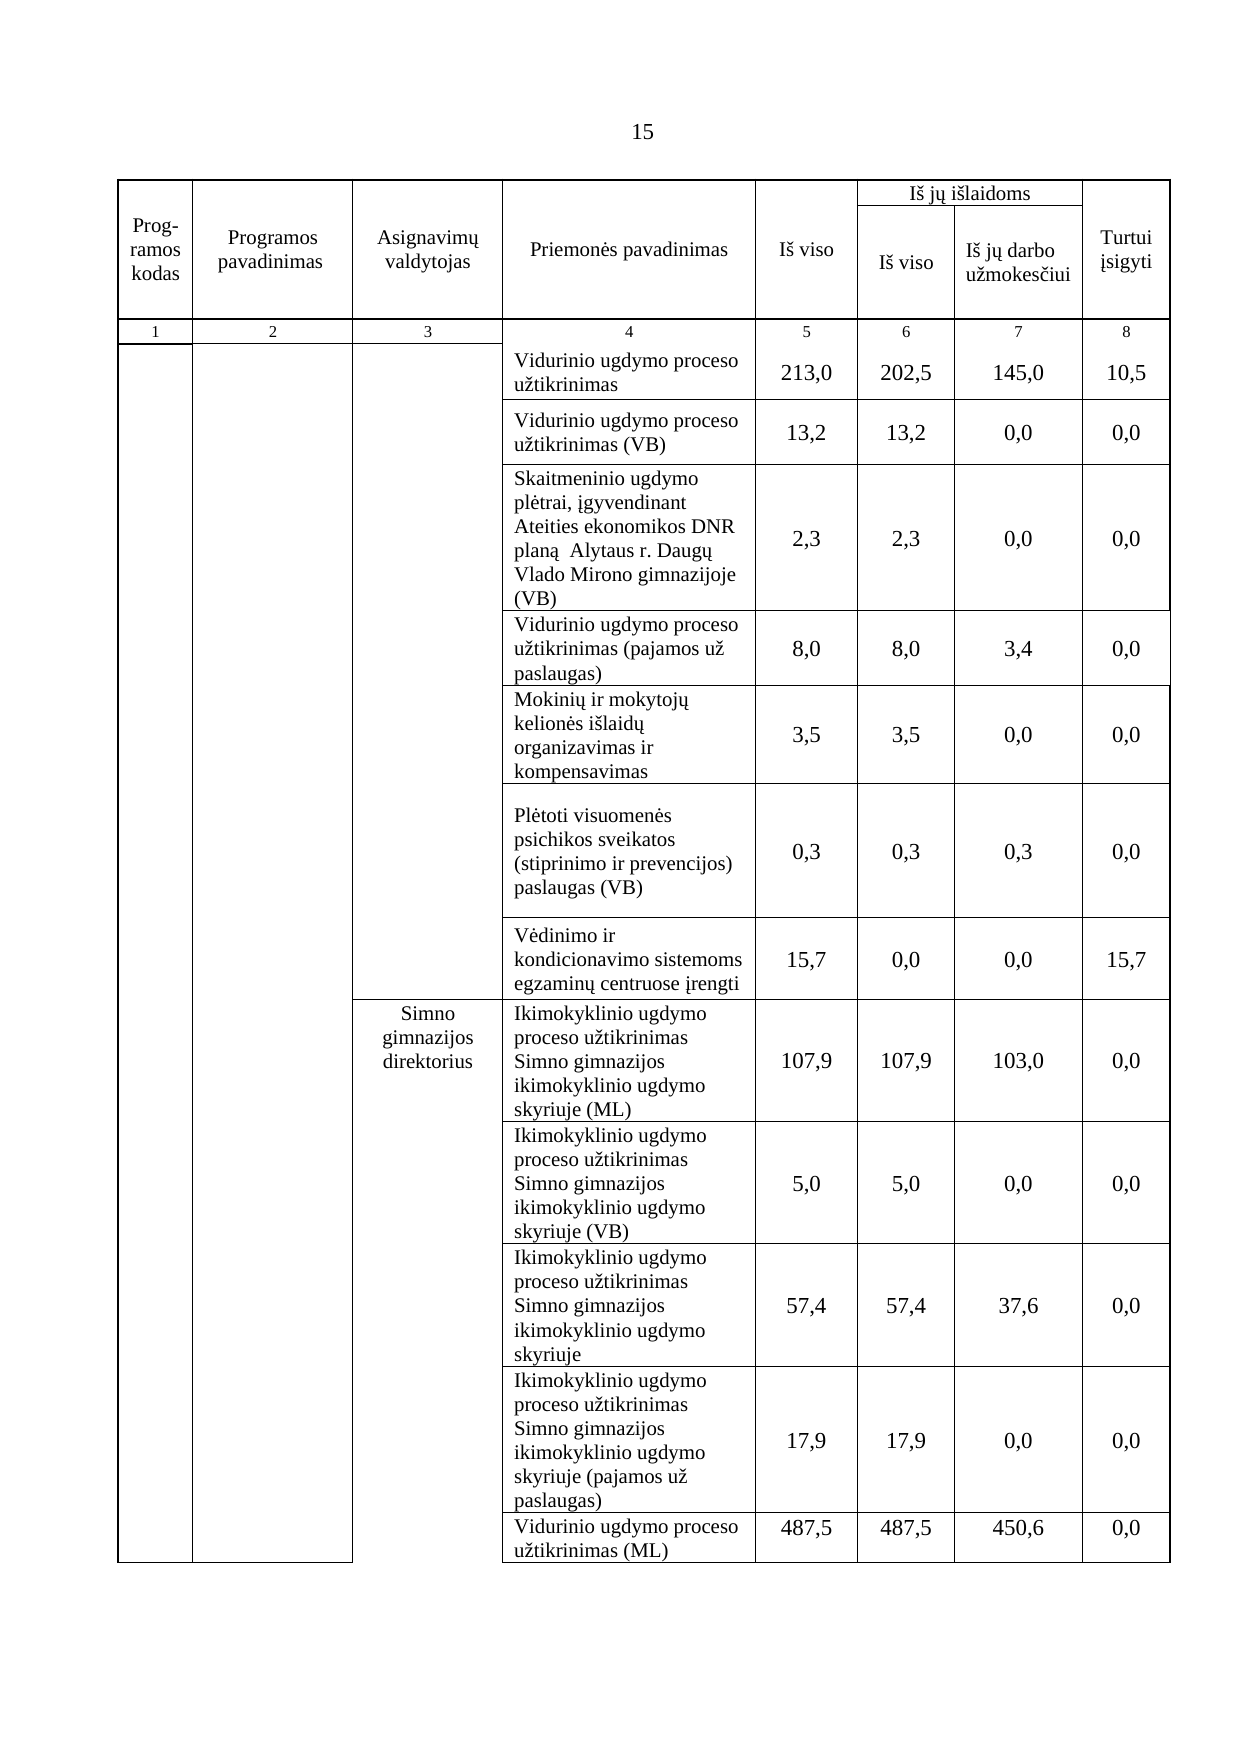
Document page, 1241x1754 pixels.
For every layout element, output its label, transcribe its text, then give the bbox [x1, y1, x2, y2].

table_cell 0,0 [858, 918, 954, 998]
table_header Iš jų išlaidoms [858, 181, 1082, 205]
table_cell Skaitmeninio ugdymo plėtrai, įgyvendinant Ateities ekonomikos DNR planą Alytaus r. Daugų Vlado Mirono gimnazijoje (VB) [503, 465, 755, 610]
table_cell Mokinių ir mokytojų kelionės išlaidų organizavimas ir kompensavimas [503, 686, 755, 783]
table_cell 145,0 [955, 343, 1082, 399]
table_header Asignavimų valdytojas [353, 181, 502, 318]
table_cell 0,0 [955, 400, 1082, 464]
table_cell 0,0 [955, 1367, 1082, 1512]
table_cell 37,6 [955, 1244, 1082, 1366]
table_cell [353, 344, 502, 998]
table_header Iš viso [756, 181, 857, 318]
table_cell 450,6 [955, 1513, 1082, 1562]
table_cell 2,3 [858, 465, 954, 610]
table_cell 5,0 [858, 1122, 954, 1243]
table_cell 0,0 [1083, 784, 1169, 917]
table_cell Plėtoti visuomenės psichikos sveikatos (stiprinimo ir prevencijos) paslaugas (VB) [503, 784, 755, 917]
table_cell 202,5 [858, 343, 954, 399]
table_cell 13,2 [756, 400, 857, 464]
table_header Prog-ramos kodas [119, 181, 192, 318]
table_cell 13,2 [858, 400, 954, 464]
table_cell 7 [955, 320, 1082, 343]
table_cell Vidurinio ugdymo proceso užtikrinimas (pajamos už paslaugas) [503, 611, 755, 684]
table_cell 1 [119, 320, 192, 343]
table_header Turtui įsigyti [1083, 181, 1169, 318]
table_cell 15,7 [756, 918, 857, 998]
table_cell 17,9 [858, 1367, 954, 1512]
table_cell 487,5 [858, 1513, 954, 1562]
table_cell 0,0 [1083, 1513, 1169, 1562]
table_cell 0,0 [1083, 1244, 1169, 1366]
table_cell Iš jų darbo užmokesčiui [955, 206, 1082, 318]
table_cell 0,0 [955, 1122, 1082, 1243]
table_cell 0,3 [955, 784, 1082, 917]
table_cell 0,0 [1083, 611, 1170, 684]
table_cell 0,0 [1083, 465, 1169, 610]
table_cell 213,0 [756, 343, 857, 399]
table_cell 0,0 [1083, 1122, 1169, 1243]
table_cell 0,0 [955, 686, 1082, 783]
table_cell 0,0 [1083, 1367, 1169, 1512]
table_cell 487,5 [756, 1513, 857, 1562]
table_cell Iš viso [858, 206, 954, 318]
table_cell [119, 345, 192, 1562]
table_cell [193, 344, 352, 1562]
table_cell Ikimokyklinio ugdymo proceso užtikrinimas Simno gimnazijos ikimokyklinio ugdymo skyriuje [503, 1244, 755, 1366]
table_cell 8,0 [858, 611, 954, 684]
table_cell 8 [1083, 320, 1169, 343]
table_cell 5,0 [756, 1122, 857, 1243]
table_cell 17,9 [756, 1367, 857, 1512]
table_cell 57,4 [858, 1244, 954, 1366]
table_cell 5 [756, 320, 857, 343]
table_cell 0,0 [955, 918, 1082, 998]
table_cell 10,5 [1083, 343, 1169, 399]
table_cell 2,3 [756, 465, 857, 610]
table_cell 3,5 [756, 686, 857, 783]
table_cell 0,0 [1083, 1000, 1169, 1121]
table_cell 57,4 [756, 1244, 857, 1366]
table_cell 8,0 [756, 611, 857, 684]
table_cell 103,0 [955, 1000, 1082, 1121]
table_header Programos pavadinimas [193, 181, 352, 318]
table_cell 4 [503, 320, 755, 343]
table_cell 2 [193, 320, 352, 343]
table_cell 3,5 [858, 686, 954, 783]
table_cell Vidurinio ugdymo proceso užtikrinimas (VB) [503, 400, 755, 464]
table_cell 3,4 [955, 611, 1082, 684]
table_cell 0,0 [1083, 686, 1169, 783]
table_cell 0,0 [1083, 400, 1169, 464]
table_cell Vėdinimo ir kondicionavimo sistemoms egzaminų centruose įrengti [503, 918, 755, 998]
table_cell Simno gimnazijos direktorius [353, 1000, 502, 1562]
table_cell 15,7 [1083, 918, 1169, 998]
table_cell 0,0 [955, 465, 1082, 610]
table_cell Ikimokyklinio ugdymo proceso užtikrinimas Simno gimnazijos ikimokyklinio ugdymo skyriuje (pajamos už paslaugas) [503, 1367, 755, 1512]
table_header Priemonės pavadinimas [503, 181, 755, 318]
table_cell 0,3 [756, 784, 857, 917]
table_cell Vidurinio ugdymo proceso užtikrinimas [503, 343, 755, 399]
table_cell Ikimokyklinio ugdymo proceso užtikrinimas Simno gimnazijos ikimokyklinio ugdymo skyriuje (VB) [503, 1122, 755, 1243]
table_cell 6 [858, 320, 954, 343]
table_cell 0,3 [858, 784, 954, 917]
table_cell 107,9 [756, 1000, 857, 1121]
table_cell 107,9 [858, 1000, 954, 1121]
table_cell Ikimokyklinio ugdymo proceso užtikrinimas Simno gimnazijos ikimokyklinio ugdymo skyriuje (ML) [503, 1000, 755, 1121]
table_cell Vidurinio ugdymo proceso užtikrinimas (ML) [503, 1513, 755, 1562]
table_cell 3 [353, 320, 502, 343]
